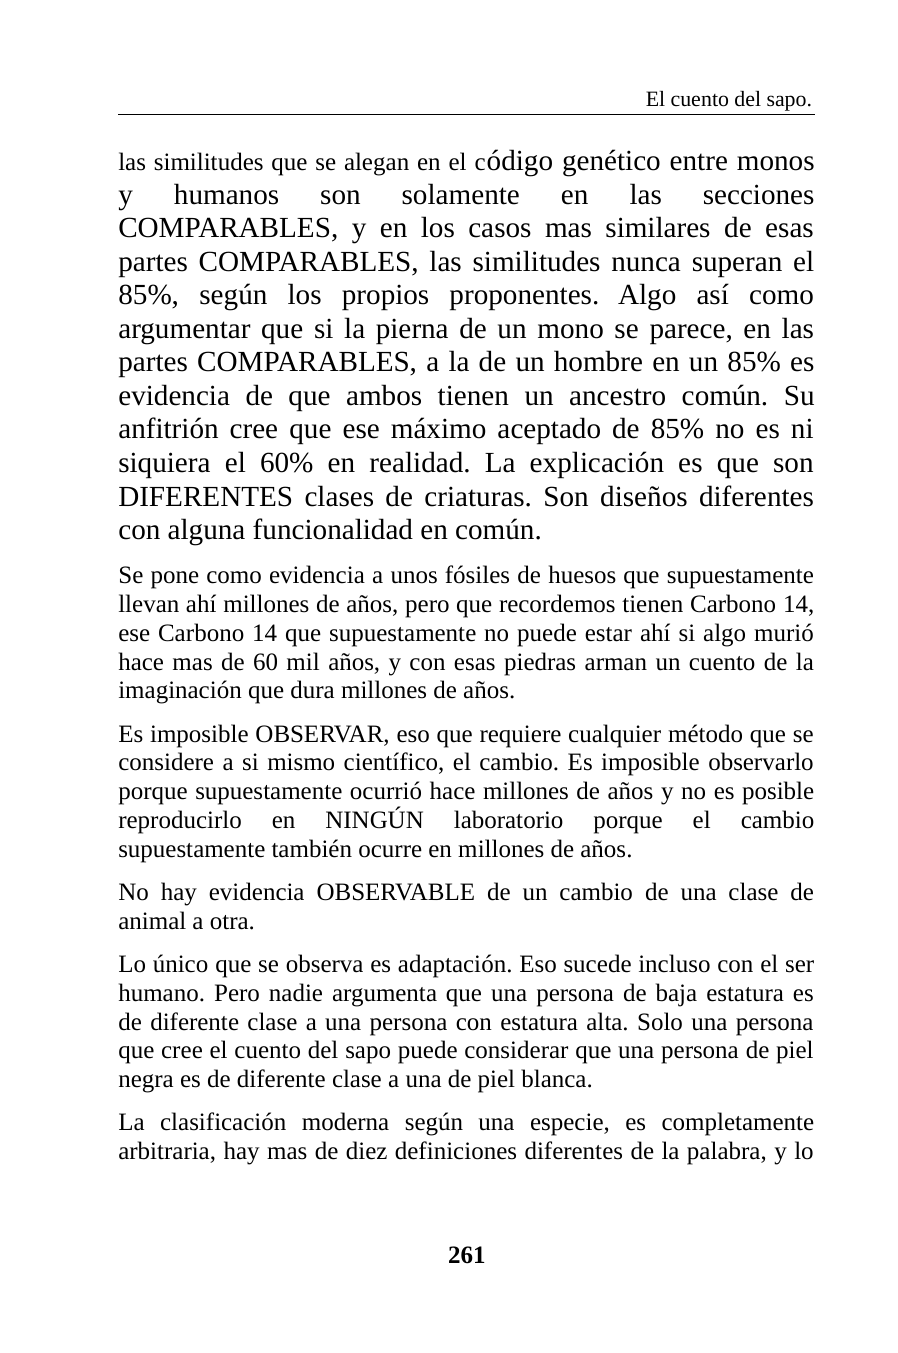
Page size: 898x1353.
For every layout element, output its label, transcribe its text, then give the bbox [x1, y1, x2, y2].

text No hay evidencia OBSERVABLE de un cambio de una clase de animal a otra. [118, 877, 815, 934]
text La clasificación moderna según una especie, es completamente arbitraria, hay mas de diez definiciones diferentes de la palabra, y lo [118, 1107, 815, 1165]
text Se pone como evidencia a unos fósiles de huesos que supuestamente llevan ahí millones de años, pero que recordemos tienen Carbono 14, ese Carbono 14 que supuestamente no puede estar ahí si algo murió hace mas de 60 mil años, y con esas piedras arman un cuento de la imaginación que dura millones de años. [118, 560, 815, 704]
text las similitudes que se alegan en el código genético entre monos y humanos son solamente en las secciones COMPARABLES, y en los casos mas similares de esas partes COMPARABLES, las similitudes nunca superan el 85%, según los propios proponentes. Algo así como argumentar que si la pierna de un mono se parece, en las partes COMPARABLES, a la de un hombre en un 85% es evidencia de que ambos tienen un ancestro común. Su anfitrión cree que ese máximo aceptado de 85% no es ni siquiera el 60% en realidad. La explicación es que son DIFERENTES clases de criaturas. Son diseños diferentes con alguna funcionalidad en común. [118, 143, 815, 546]
text Es imposible OBSERVAR, eso que requiere cualquier método que se considere a si mismo científico, el cambio. Es imposible observarlo porque supuestamente ocurrió hace millones de años y no es posible reproducirlo en NINGÚN laboratorio porque el cambio supuestamente también ocurre en millones de años. [118, 719, 815, 862]
text Lo único que se observa es adaptación. Eso sucede incluso con el ser humano. Pero nadie argumenta que una persona de baja estatura es de diferente clase a una persona con estatura alta. Solo una persona que cree el cuento del sapo puede considerar que una persona de piel negra es de diferente clase a una de piel blanca. [118, 949, 815, 1093]
